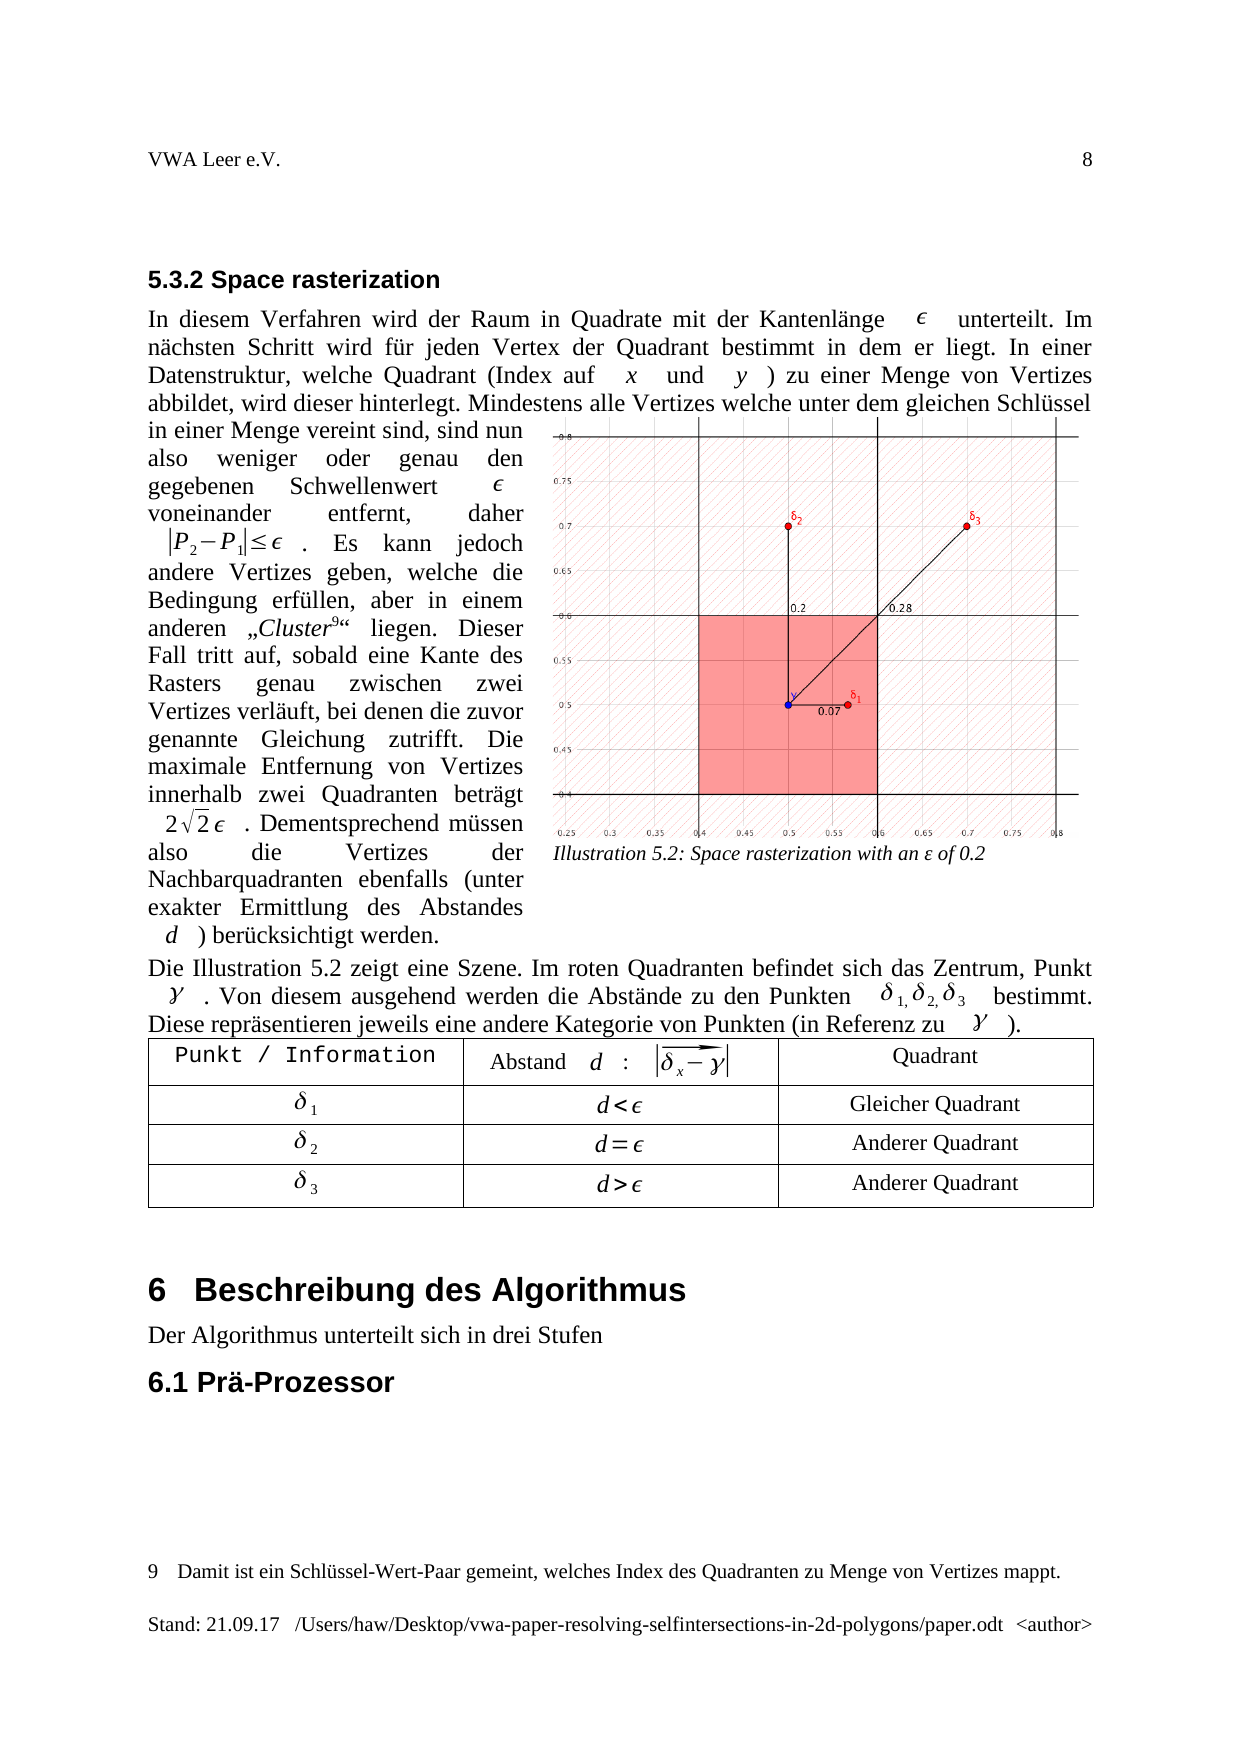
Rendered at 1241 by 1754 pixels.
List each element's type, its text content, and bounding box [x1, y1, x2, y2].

text Der Algorithmus unterteilt sich in drei Stufen [148, 1321, 1093, 1348]
table_cell [149, 1165, 463, 1207]
subtitle Beschreibung des Algorithmus [148, 1271, 1093, 1308]
text Illustration 5.2: Space rasterization with an ε of 0.2 [553, 838, 1079, 865]
picture [552, 417, 1079, 838]
text In diesem Verfahren wird der Raum in Quadrate mit der Kantenlänge unterteilt. Im nächsten Schritt wird für jeden Vertex der Quadrant bestimmt in dem er liegt. In einer Datenstruktur, welche Quadrant (Index auf und ) zu einer Menge von Vertizes abbildet, wird dieser hinterlegt. Mindestens alle Vertizes welche unter dem gleichen Schlüssel in einer Menge vereint sind, sind nun also weniger oder genau den gegebenen Schwellenwert voneinander entfernt, daher . Es kann jedoch andere Vertizes geben, welche die Bedingung erfüllen, aber in einem anderen „Cluster“ liegen. Dieser Fall tritt auf, sobald eine Kante des Rasters genau zwischen zwei Vertizes verläuft, bei denen die zuvor genannte Gleichung zutrifft. Die maximale Entfernung von Vertizes innerhalb zwei Quadranten beträgt . Dementsprechend müssen also die Vertizes der Nachbarquadranten ebenfalls (unter exakter Ermittlung des Abstandes ) berücksichtigt werden. [148, 306, 1093, 948]
table_header Abstand : [464, 1039, 778, 1085]
table_cell [464, 1086, 778, 1124]
table_cell Anderer Quadrant [779, 1125, 1093, 1164]
table_cell [149, 1125, 463, 1164]
table_cell Gleicher Quadrant [779, 1086, 1093, 1124]
subtitle Space rasterization [148, 266, 1093, 294]
table_header Quadrant [779, 1039, 1093, 1085]
text Damit ist ein Schlüssel-Wert-Paar gemeint, welches Index des Quadranten zu Menge von Vertizes mappt. [148, 1560, 1093, 1583]
table_cell Anderer Quadrant [779, 1165, 1093, 1207]
table_header Punkt / Information [149, 1039, 463, 1085]
table_cell [464, 1125, 778, 1164]
subtitle Prä-Prozessor [148, 1366, 1093, 1399]
table_cell [149, 1086, 463, 1124]
text Die Illustration 5.2 zeigt eine Szene. Im roten Quadranten befindet sich das Zentrum, Punkt . Von diesem ausgehend werden die Abstände zu den Punkten bestimmt. Diese repräsentieren jeweils eine andere Kategorie von Punkten (in Referenz zu ). [148, 954, 1093, 1038]
table_cell [464, 1165, 778, 1207]
